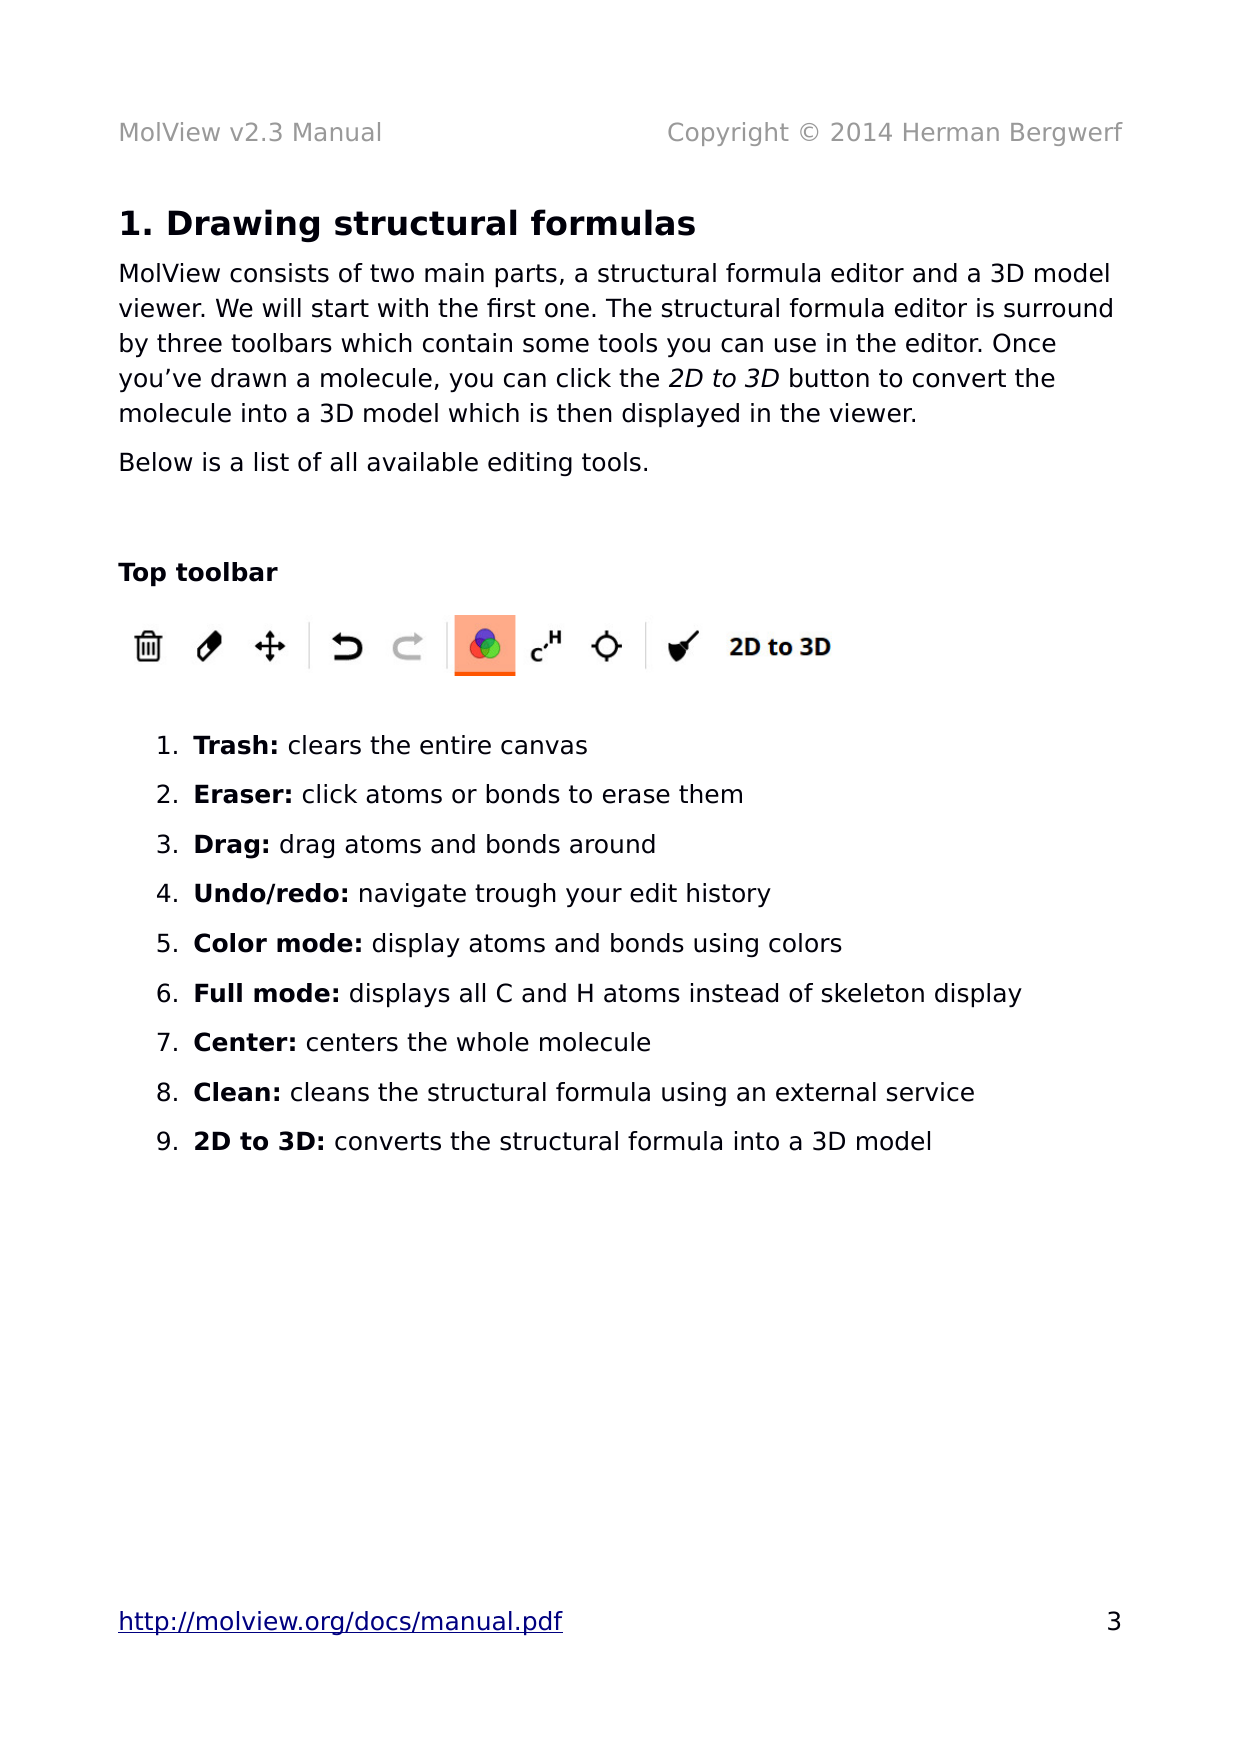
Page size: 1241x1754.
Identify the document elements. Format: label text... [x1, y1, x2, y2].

text Below is a list of all available editing tools. [118, 448, 1122, 477]
list Eraser: click atoms or bonds to erase them [156, 781, 1122, 810]
list Color mode: display atoms and bonds using colors [156, 929, 1122, 958]
list Full mode: displays all C and H atoms instead of skeleton display [156, 979, 1122, 1008]
list Undo/redo: navigate trough your edit history [156, 880, 1122, 909]
picture [118, 615, 848, 676]
list Clean: cleans the structural formula using an external service [156, 1078, 1122, 1107]
subtitle 1. Drawing structural formulas [118, 205, 1122, 244]
list Trash: clears the entire canvas [156, 731, 1122, 760]
text MolView consists of two main parts, a structural formula editor and a 3D model viewer. We will start with the first one. The structural formula editor is surround by three toolbars which contain some tools you can use in the editor. Once you’ve drawn a molecule, you can click the 2D to 3D button to convert the molecule into a 3D model which is then displayed in the viewer. [118, 259, 1122, 428]
list 2D to 3D: converts the structural formula into a 3D model [156, 1128, 1122, 1157]
list Center: centers the whole molecule [156, 1028, 1122, 1058]
list Drag: drag atoms and bonds around [156, 830, 1122, 859]
subtitle Top toolbar [118, 558, 1122, 588]
